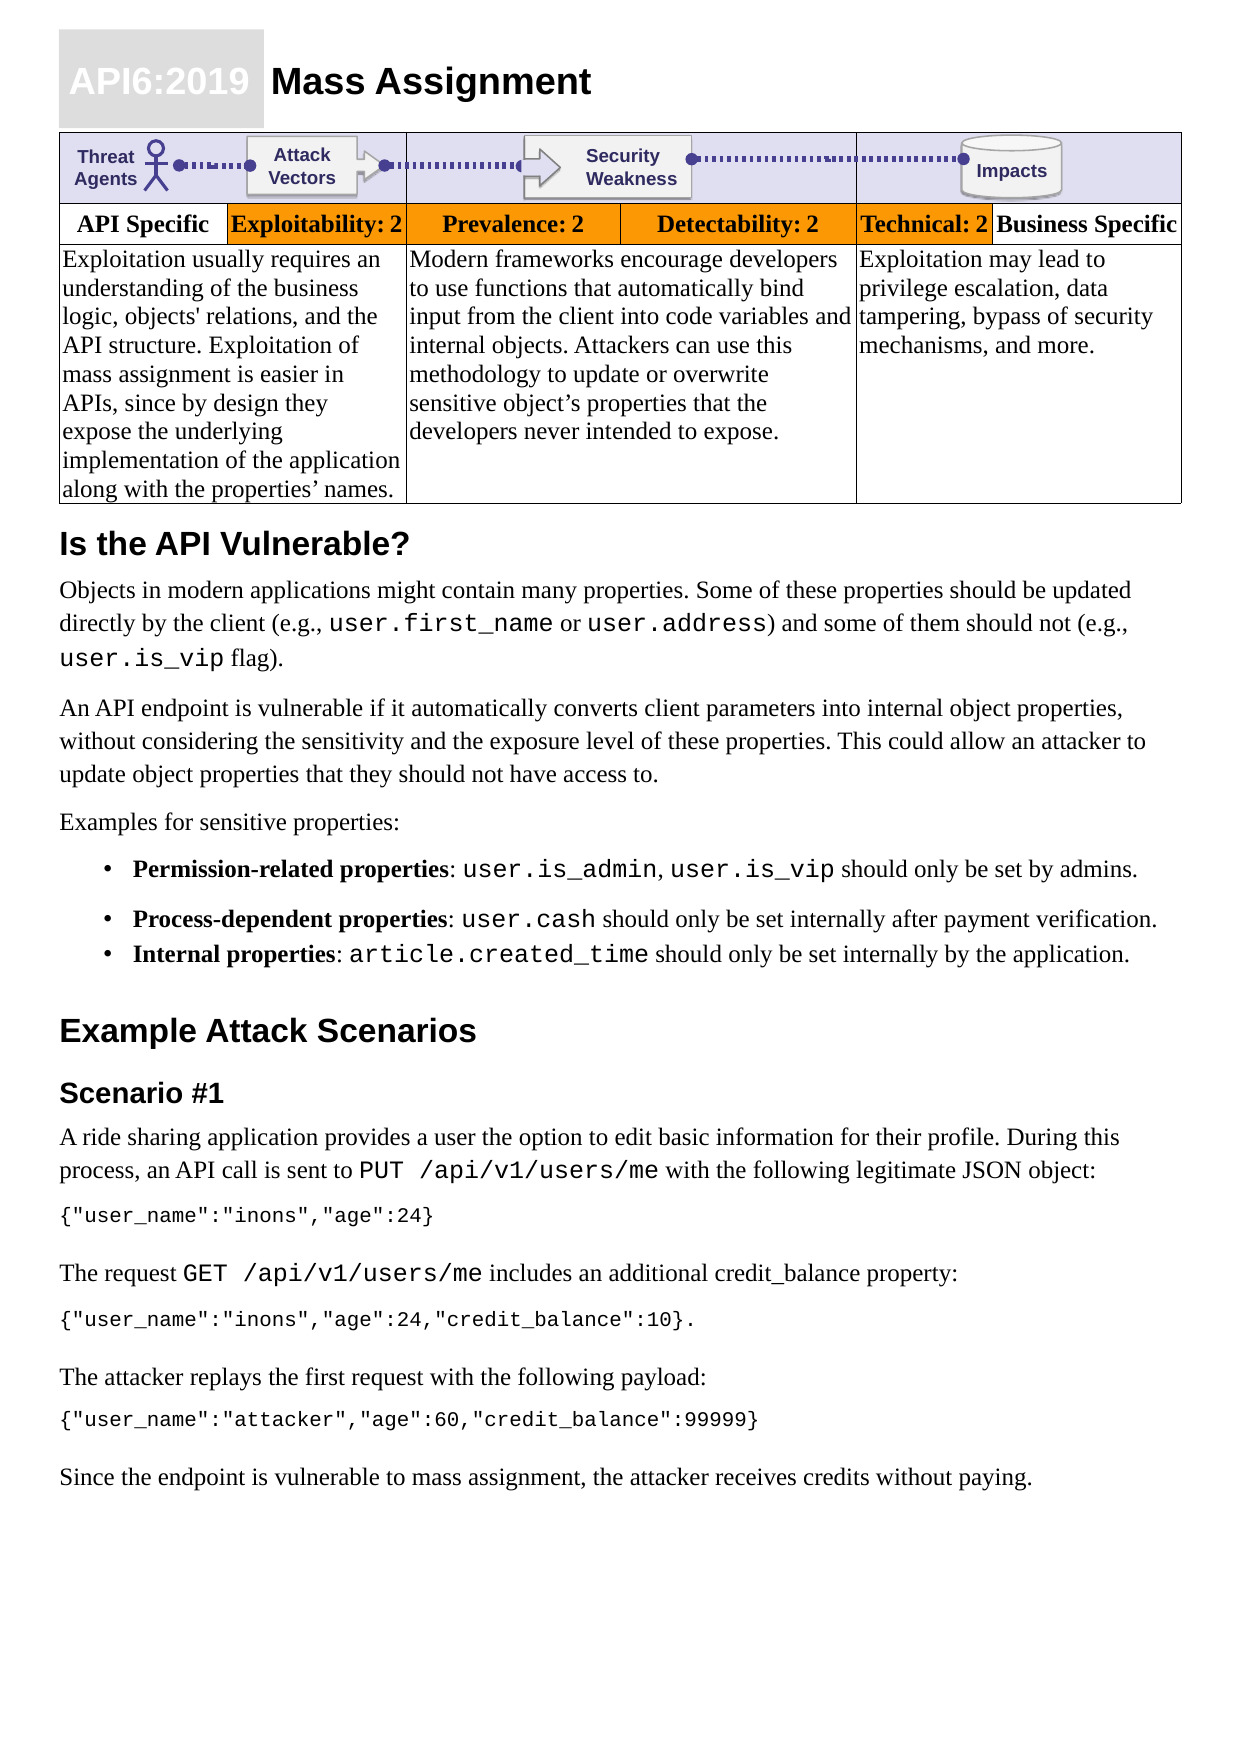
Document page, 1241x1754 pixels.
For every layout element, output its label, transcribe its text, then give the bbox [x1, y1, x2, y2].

table_header [857, 133, 992, 203]
text A ride sharing application provides a user the option to edit basic information for their profile. During this process, an API call is sent to PUT /api/v1/users/me with the following legitimate JSON object: [59, 1122, 1181, 1186]
table_cell Exploitation may lead to privilege escalation, data tampering, bypass of security mechanisms, and more. [857, 245, 1181, 503]
table_header [407, 133, 620, 203]
table_cell Exploitation usually requires an understanding of the business logic, objects' relations, and the API structure. Exploitation of mass assignment is easier in APIs, since by design they expose the underlying implementation of the application along with the properties’ names. [60, 245, 406, 503]
subtitle Is the API Vulnerable? [59, 524, 1181, 562]
list Internal properties: article.created_time should only be set internally by the application. [103, 939, 1181, 970]
text Objects in modern applications might contain many properties. Some of these properties should be updated directly by the client (e.g., user.first_name or user.address) and some of them should not (e.g., user.is_vip flag). [59, 575, 1181, 674]
table_cell Prevalence: 2 [407, 204, 620, 244]
list Process-dependent properties: user.cash should only be set internally after payment verification. [103, 904, 1181, 935]
text Examples for sensitive properties: [59, 807, 1181, 835]
text {"user_name":"attacker","age":60,"credit_balance":99999} [59, 1409, 1181, 1433]
table_header [227, 133, 406, 203]
table_cell Technical: 2 [857, 204, 992, 244]
text {"user_name":"inons","age":24} [59, 1205, 1181, 1229]
text An API endpoint is vulnerable if it automatically converts client parameters into internal object properties, without considering the sensitivity and the exposure level of these properties. This could allow an attacker to update object properties that they should not have access to. [59, 693, 1181, 788]
table_cell Exploitability: 2 [228, 204, 406, 244]
subtitle Scenario #1 [59, 1076, 1181, 1110]
text The request GET /api/v1/users/me includes an additional credit_balance property: [59, 1258, 1181, 1289]
table_header [60, 133, 227, 203]
table_cell Modern frameworks encourage developers to use functions that automatically bind input from the client into code variables and internal objects. Attackers can use this methodology to update or overwrite sensitive object’s properties that the developers never intended to expose. [407, 245, 856, 503]
text The attacker replays the first request with the following payload: [59, 1362, 1181, 1390]
subtitle Example Attack Scenarios [59, 1010, 1181, 1049]
table_cell Business Specific [993, 204, 1181, 244]
table_header [620, 133, 856, 203]
list Permission-related properties: user.is_admin, user.is_vip should only be set by admins. [103, 854, 1181, 885]
text {"user_name":"inons","age":24,"credit_balance":10}. [59, 1308, 1181, 1332]
table_cell API Specific [60, 204, 227, 244]
table_header [992, 133, 1181, 203]
text Since the endpoint is vulnerable to mass assignment, the attacker receives credits without paying. [59, 1462, 1181, 1491]
table_cell Detectability: 2 [621, 204, 856, 244]
